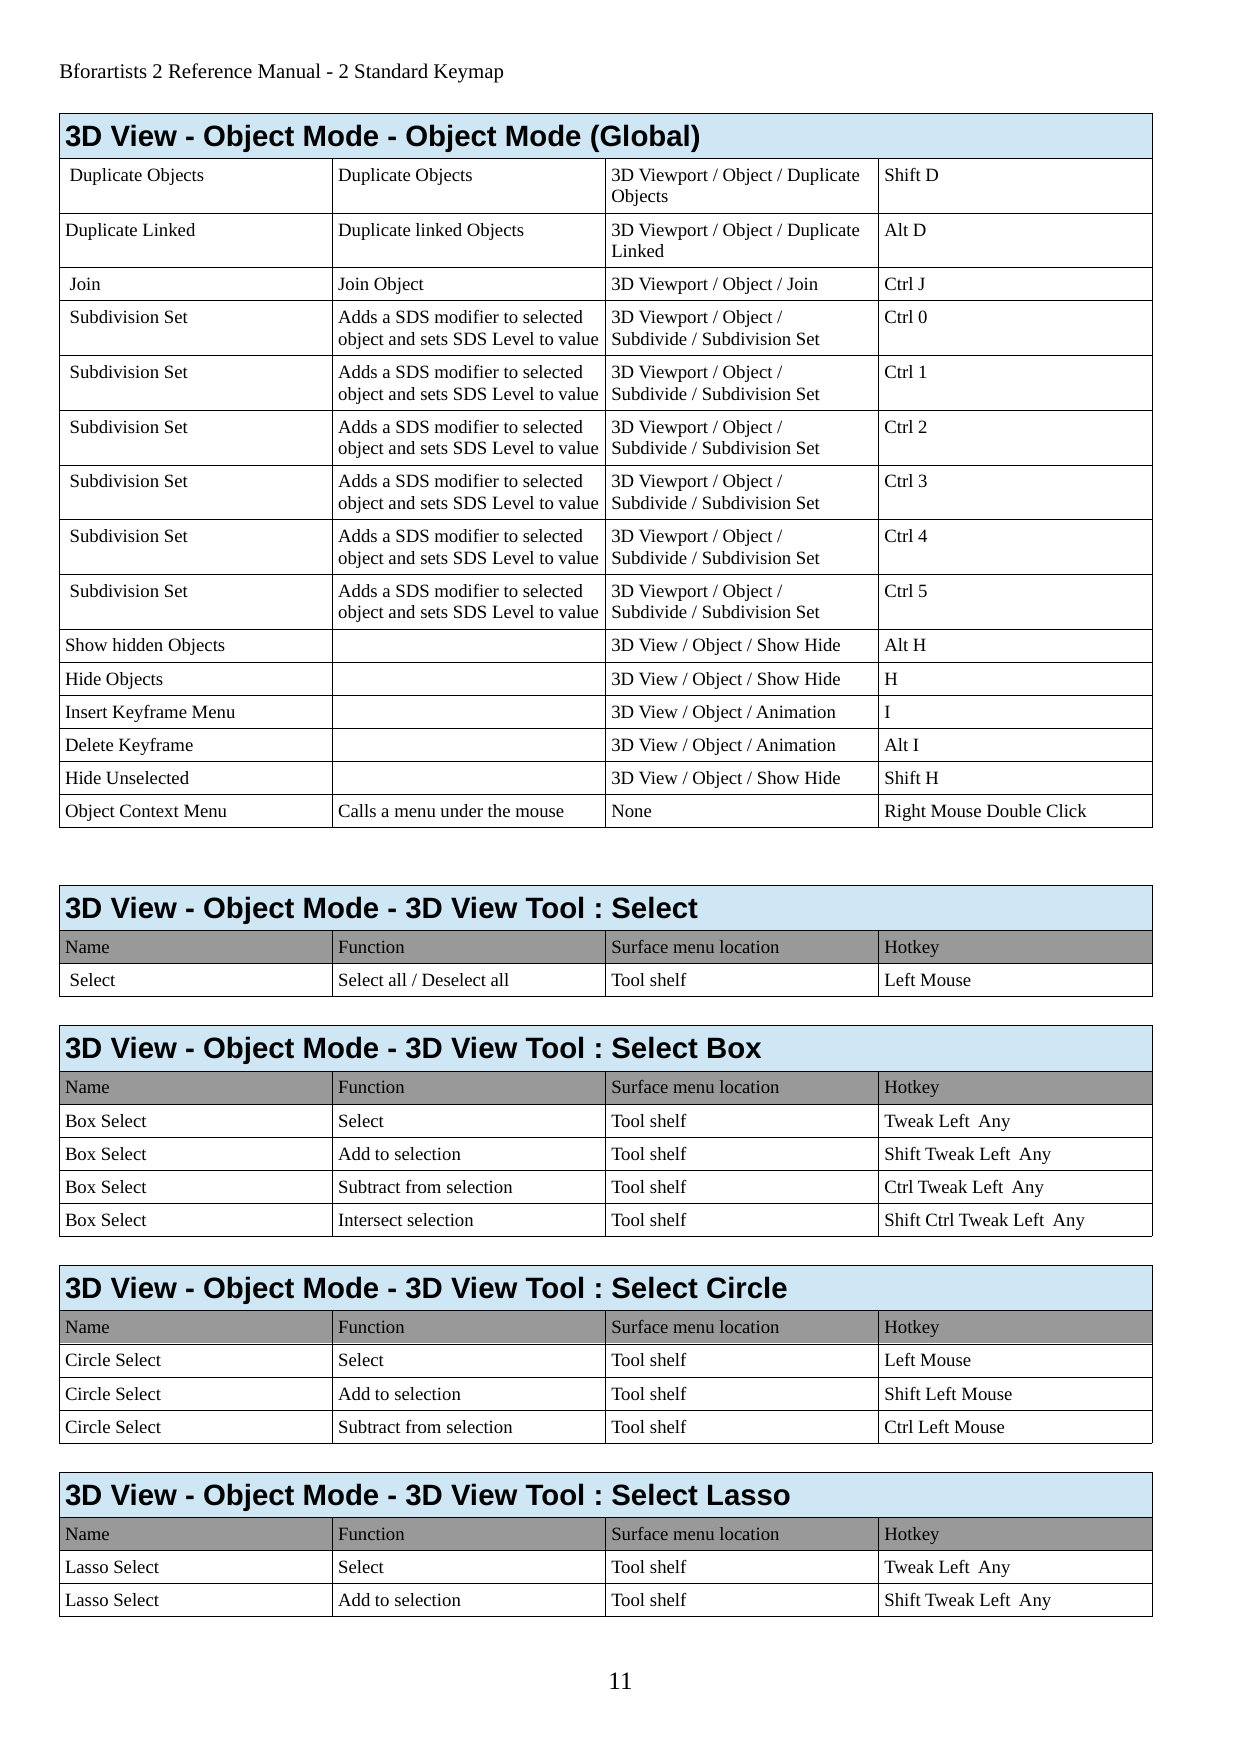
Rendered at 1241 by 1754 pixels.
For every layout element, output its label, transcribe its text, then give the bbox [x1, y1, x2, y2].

table_cell Lasso Select [60, 1584, 332, 1616]
table_cell Subdivision Set [60, 301, 332, 355]
table_cell Duplicate Objects [333, 159, 605, 213]
table_cell Tool shelf [606, 1411, 878, 1443]
table_cell Left Mouse [879, 964, 1152, 996]
table_header 3D View - Object Mode - 3D View Tool : Select Lasso [60, 1473, 1152, 1517]
table_cell Ctrl Left Mouse [879, 1411, 1152, 1443]
table_cell Circle Select [60, 1411, 332, 1443]
table_cell Duplicate Linked [60, 214, 332, 267]
table_cell Subdivision Set [60, 466, 332, 519]
table_cell Box Select [60, 1105, 332, 1137]
table_cell Tool shelf [606, 1378, 878, 1410]
table_cell Box Select [60, 1171, 332, 1203]
table_cell Tool shelf [606, 1345, 878, 1377]
table_cell 3D Viewport / Object / Subdivide / Subdivision Set [606, 411, 878, 464]
table_cell 3D View / Object / Animation [606, 729, 878, 761]
table_cell Subdivision Set [60, 356, 332, 410]
table_cell 3D View / Object / Show Hide [606, 762, 878, 794]
table_cell Select [333, 1551, 605, 1583]
table_cell Right Mouse Double Click [879, 795, 1152, 827]
table_cell Function [333, 1072, 605, 1104]
table_cell Add to selection [333, 1584, 605, 1616]
table_cell Adds a SDS modifier to selected object and sets SDS Level to value [333, 411, 605, 464]
table_cell Select [60, 964, 332, 996]
table_cell Select all / Deselect all [333, 964, 605, 996]
table_cell Shift D [879, 159, 1152, 213]
table_cell [333, 696, 605, 728]
table_cell Hide Objects [60, 663, 332, 695]
table_cell Surface menu location [606, 1072, 878, 1104]
table_cell Shift Left Mouse [879, 1378, 1152, 1410]
table_cell Box Select [60, 1138, 332, 1170]
table_cell 3D Viewport / Object / Subdivide / Subdivision Set [606, 301, 878, 355]
table_cell Circle Select [60, 1378, 332, 1410]
table_header 3D View - Object Mode - 3D View Tool : Select Box [60, 1026, 1152, 1071]
table_cell Duplicate Objects [60, 159, 332, 213]
table_cell Tool shelf [606, 1204, 878, 1236]
table_cell 3D View / Object / Show Hide [606, 663, 878, 695]
table_cell 3D Viewport / Object / Join [606, 268, 878, 300]
table_cell Tool shelf [606, 1551, 878, 1583]
table_cell H [879, 663, 1152, 695]
table_cell Ctrl 2 [879, 411, 1152, 464]
table_cell Alt D [879, 214, 1152, 267]
table_cell Function [333, 1518, 605, 1550]
table_cell Add to selection [333, 1378, 605, 1410]
table_cell Subdivision Set [60, 520, 332, 574]
table_header 3D View - Object Mode - 3D View Tool : Select [60, 886, 1152, 930]
table_cell Object Context Menu [60, 795, 332, 827]
table_cell Subtract from selection [333, 1171, 605, 1203]
table_cell Name [60, 931, 332, 963]
table_cell Tool shelf [606, 1171, 878, 1203]
table_cell Subtract from selection [333, 1411, 605, 1443]
table_cell Adds a SDS modifier to selected object and sets SDS Level to value [333, 356, 605, 410]
table_cell Intersect selection [333, 1204, 605, 1236]
table_cell 3D View / Object / Animation [606, 696, 878, 728]
table_cell Shift Tweak Left Any [879, 1584, 1152, 1616]
table_cell Duplicate linked Objects [333, 214, 605, 267]
table_cell Delete Keyframe [60, 729, 332, 761]
table_cell Tool shelf [606, 1584, 878, 1616]
table_cell Subdivision Set [60, 411, 332, 464]
table_cell 3D Viewport / Object / Subdivide / Subdivision Set [606, 466, 878, 519]
table_cell Tool shelf [606, 1138, 878, 1170]
table_cell None [606, 795, 878, 827]
table_cell Tweak Left Any [879, 1551, 1152, 1583]
table_cell Adds a SDS modifier to selected object and sets SDS Level to value [333, 301, 605, 355]
table_cell Adds a SDS modifier to selected object and sets SDS Level to value [333, 466, 605, 519]
table_cell Join Object [333, 268, 605, 300]
table_cell Surface menu location [606, 1518, 878, 1550]
table_cell Function [333, 1311, 605, 1343]
table_cell Hide Unselected [60, 762, 332, 794]
table_cell Surface menu location [606, 1311, 878, 1343]
table_cell Shift Tweak Left Any [879, 1138, 1152, 1170]
table_cell 3D Viewport / Object / Subdivide / Subdivision Set [606, 575, 878, 628]
table_cell Ctrl 1 [879, 356, 1152, 410]
table_cell Hotkey [879, 1311, 1152, 1343]
table_cell Calls a menu under the mouse [333, 795, 605, 827]
table_cell Subdivision Set [60, 575, 332, 628]
table_cell Name [60, 1311, 332, 1343]
table_cell Lasso Select [60, 1551, 332, 1583]
table_cell Ctrl 0 [879, 301, 1152, 355]
table_cell Surface menu location [606, 931, 878, 963]
table_cell [333, 729, 605, 761]
table_cell 3D Viewport / Object / Duplicate Objects [606, 159, 878, 213]
table_cell Circle Select [60, 1345, 332, 1377]
table_cell Alt H [879, 630, 1152, 662]
table_cell Box Select [60, 1204, 332, 1236]
table_cell Function [333, 931, 605, 963]
table_cell Show hidden Objects [60, 630, 332, 662]
table_cell Ctrl 3 [879, 466, 1152, 519]
table_cell Shift H [879, 762, 1152, 794]
table_cell Alt I [879, 729, 1152, 761]
table_cell Name [60, 1072, 332, 1104]
table_cell Select [333, 1345, 605, 1377]
table_cell [333, 663, 605, 695]
table_cell Hotkey [879, 931, 1152, 963]
table_cell Tool shelf [606, 1105, 878, 1137]
table_cell Tool shelf [606, 964, 878, 996]
table_cell [333, 762, 605, 794]
table_cell Insert Keyframe Menu [60, 696, 332, 728]
table_header 3D View - Object Mode - Object Mode (Global) [60, 114, 1152, 158]
table_cell Adds a SDS modifier to selected object and sets SDS Level to value [333, 520, 605, 574]
table_cell Ctrl 4 [879, 520, 1152, 574]
table_cell Hotkey [879, 1518, 1152, 1550]
table_cell Left Mouse [879, 1345, 1152, 1377]
table_cell Ctrl 5 [879, 575, 1152, 628]
table_cell Select [333, 1105, 605, 1137]
table_cell Add to selection [333, 1138, 605, 1170]
table_cell 3D Viewport / Object / Subdivide / Subdivision Set [606, 520, 878, 574]
table_cell 3D Viewport / Object / Duplicate Linked [606, 214, 878, 267]
table_cell Shift Ctrl Tweak Left Any [879, 1204, 1152, 1236]
table_cell 3D View / Object / Show Hide [606, 630, 878, 662]
table_cell [333, 630, 605, 662]
table_cell Name [60, 1518, 332, 1550]
table_cell Ctrl J [879, 268, 1152, 300]
table_cell Adds a SDS modifier to selected object and sets SDS Level to value [333, 575, 605, 628]
table_cell Hotkey [879, 1072, 1152, 1104]
table_cell Tweak Left Any [879, 1105, 1152, 1137]
table_cell Ctrl Tweak Left Any [879, 1171, 1152, 1203]
table_cell I [879, 696, 1152, 728]
table_cell Join [60, 268, 332, 300]
table_header 3D View - Object Mode - 3D View Tool : Select Circle [60, 1266, 1152, 1310]
table_cell 3D Viewport / Object / Subdivide / Subdivision Set [606, 356, 878, 410]
